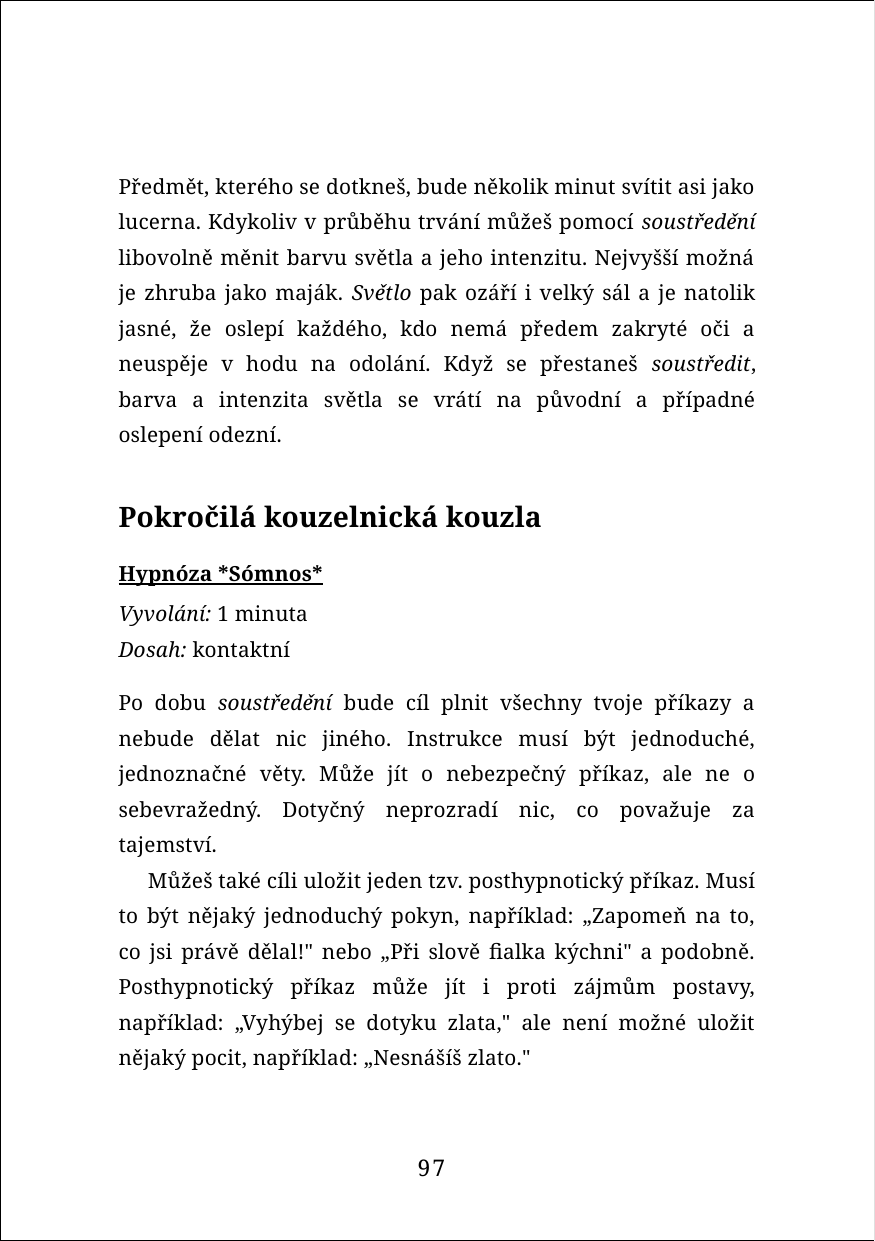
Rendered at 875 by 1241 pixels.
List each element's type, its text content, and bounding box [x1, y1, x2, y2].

text Předmět, kterého se dotkneš, bude několik minut svítit asi jako lucerna. Kdykoliv v průběhu trvání můžeš pomocí soustředění libovolně měnit barvu světla a jeho intenzitu. Nejvyšší možná je zhruba jako maják. Světlo pak ozáří i velký sál a je natolik jasné, že oslepí každého, kdo nemá předem zakryté oči a neuspěje v hodu na odolání. Když se přestaneš soustředit, barva a intenzita světla se vrátí na původní a případné oslepení odezní. [118, 172, 756, 449]
subtitle Hypnóza *Sómnos* [118, 559, 756, 588]
subtitle Pokročilá kouzelnická kouzla [118, 497, 756, 536]
text Po dobu soustředění bude cíl plnit všechny tvoje příkazy a nebude dělat nic jiného. Instrukce musí být jednoduché, jednoznačné věty. Může jít o nebezpečný příkaz, ale ne o sebevražedný. Dotyčný neprozradí nic, co považuje za tajemství. Můžeš také cíli uložit jeden tzv. posthypnotický příkaz. Musí to být nějaký jednoduchý pokyn, například: „Zapomeň na to, co jsi právě dělal!" nebo „Při slově fialka kýchni" a podobně. Posthypnotický příkaz může jít i proti zájmům postavy, například: „Vyhýbej se dotyku zlata," ale není možné uložit nějaký pocit, například: „Nesnášíš zlato." [118, 688, 756, 1072]
text Vyvolání: 1 minuta Dosah: kontaktní [118, 599, 756, 663]
